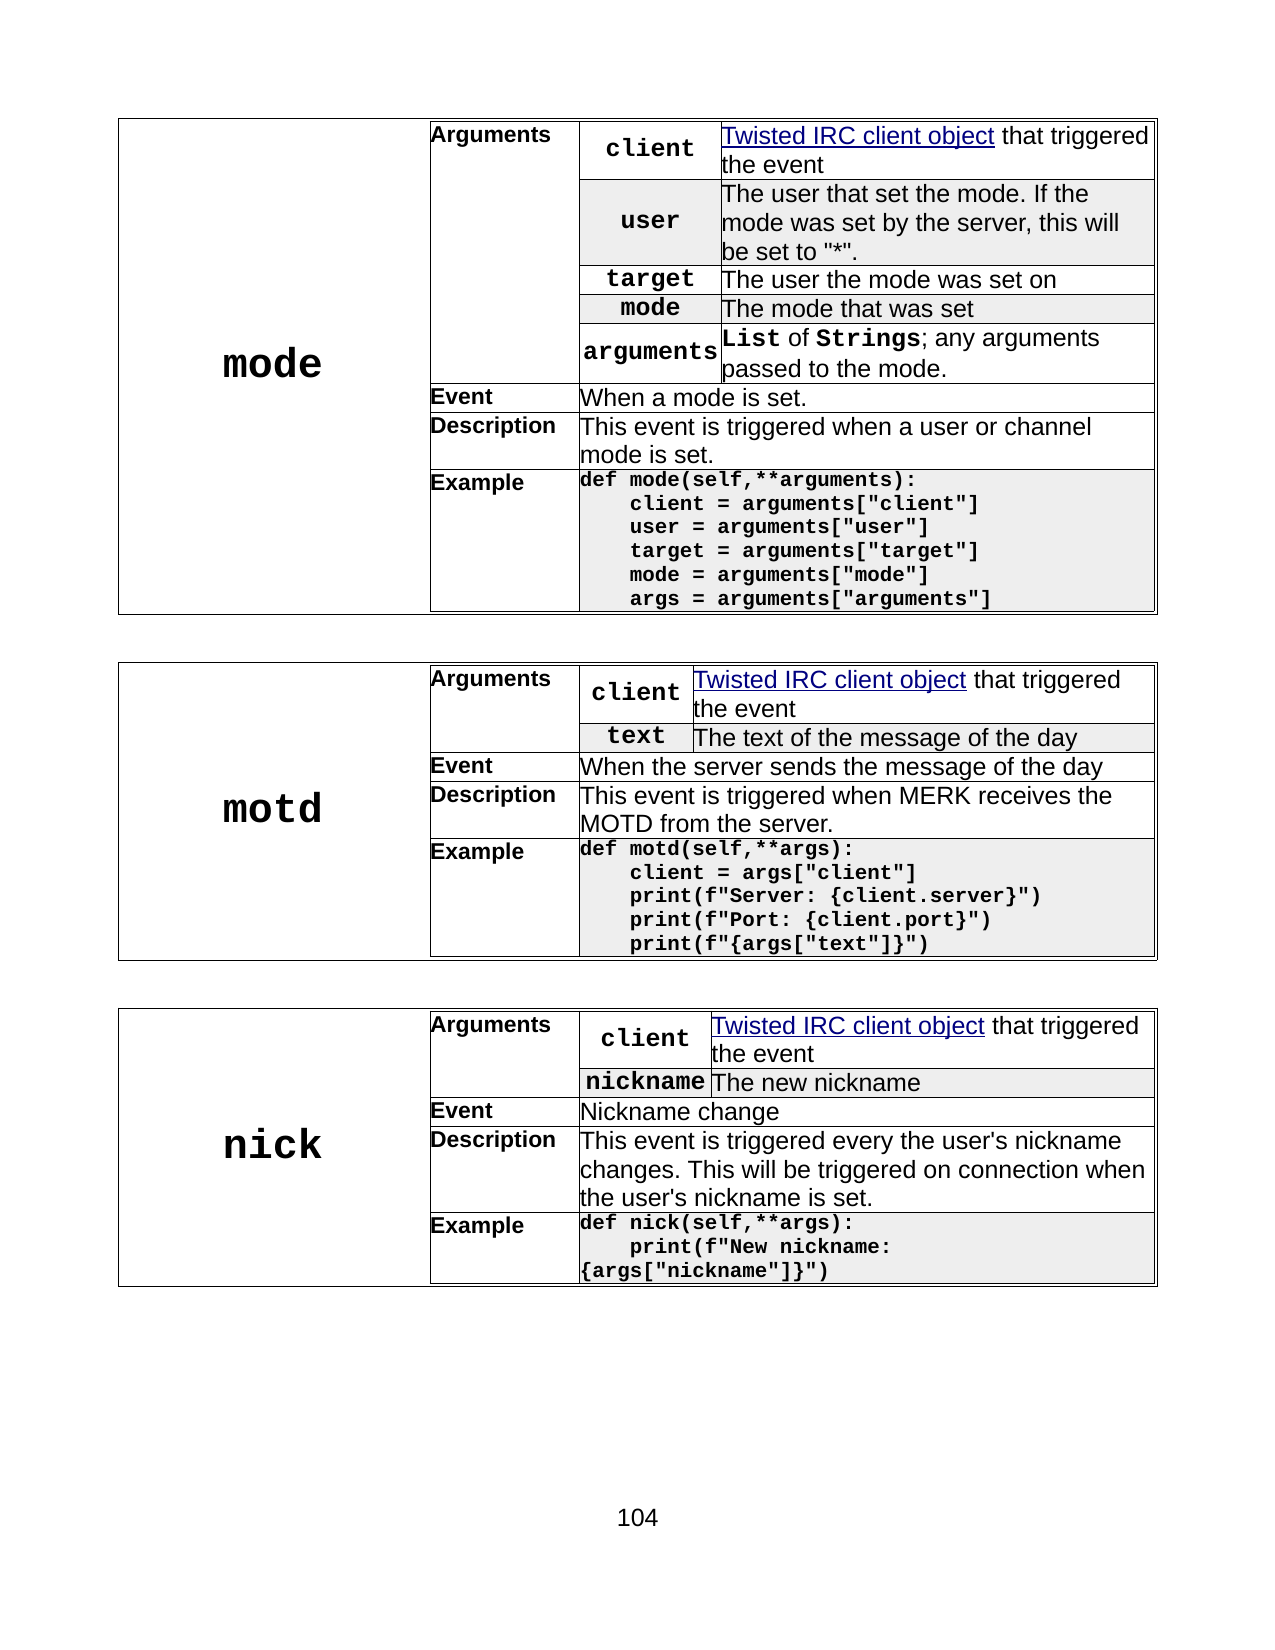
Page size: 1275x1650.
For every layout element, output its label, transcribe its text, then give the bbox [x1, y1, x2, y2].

table_header [427, 119, 1157, 614]
table_cell Description [431, 1127, 579, 1212]
table_cell This event is triggered when MERK receives the MOTD from the server. [580, 782, 1154, 838]
table_cell target [580, 266, 721, 294]
table_header client [580, 666, 693, 723]
table_cell user [580, 180, 721, 265]
table_cell Example [431, 1213, 579, 1283]
table_header Arguments [431, 1012, 579, 1097]
table_cell Description [431, 782, 579, 838]
table_cell The text of the message of the day [694, 724, 1154, 752]
table_cell nickname [580, 1069, 711, 1097]
table_cell Description [431, 413, 579, 469]
table_cell mode [580, 295, 721, 323]
table_header client [580, 122, 721, 179]
table_header [427, 1009, 1157, 1286]
table_header motd [119, 663, 427, 960]
table_cell When the server sends the message of the day [580, 753, 1154, 781]
table_cell This event is triggered when a user or channel mode is set. [580, 413, 1154, 469]
table_header [427, 663, 1157, 960]
table_header Twisted IRC client object that triggered the event [722, 122, 1154, 179]
table_cell Nickname change [580, 1098, 1154, 1126]
table_cell def motd(self,**args): client = args["client"] print(f"Server: {client.server}") print(f"Port: {client.port}") print(f"{args["text"]}") [580, 839, 1154, 956]
table_cell text [580, 724, 693, 752]
table_cell Example [431, 839, 579, 956]
table_cell def nick(self,**args): print(f"New nickname: {args["nickname"]}") [580, 1213, 1154, 1283]
table_cell def mode(self,**arguments): client = arguments["client"] user = arguments["user"] target = arguments["target"] mode = arguments["mode"] args = arguments["arguments"] [580, 470, 1154, 611]
table_cell Event [431, 753, 579, 781]
table_cell Example [431, 470, 579, 611]
table_cell The new nickname [712, 1069, 1154, 1097]
table_header Arguments [431, 122, 579, 383]
table_header Arguments [431, 666, 579, 752]
table_cell The user the mode was set on [722, 266, 1154, 294]
table_cell Event [431, 384, 579, 412]
table_cell Event [431, 1098, 579, 1126]
table_header Twisted IRC client object that triggered the event [712, 1012, 1154, 1068]
table_header client [580, 1012, 711, 1068]
table_header Twisted IRC client object that triggered the event [694, 666, 1154, 723]
table_header nick [119, 1009, 427, 1286]
table_cell The mode that was set [722, 295, 1154, 323]
table_cell List of Strings; any arguments passed to the mode. [722, 324, 1154, 383]
table_header mode [119, 119, 427, 614]
table_cell The user that set the mode. If the mode was set by the server, this will be set to "*". [722, 180, 1154, 265]
table_cell arguments [580, 324, 721, 383]
table_cell This event is triggered every the user's nickname changes. This will be triggered on connection when the user's nickname is set. [580, 1127, 1154, 1212]
table_cell When a mode is set. [580, 384, 1154, 412]
